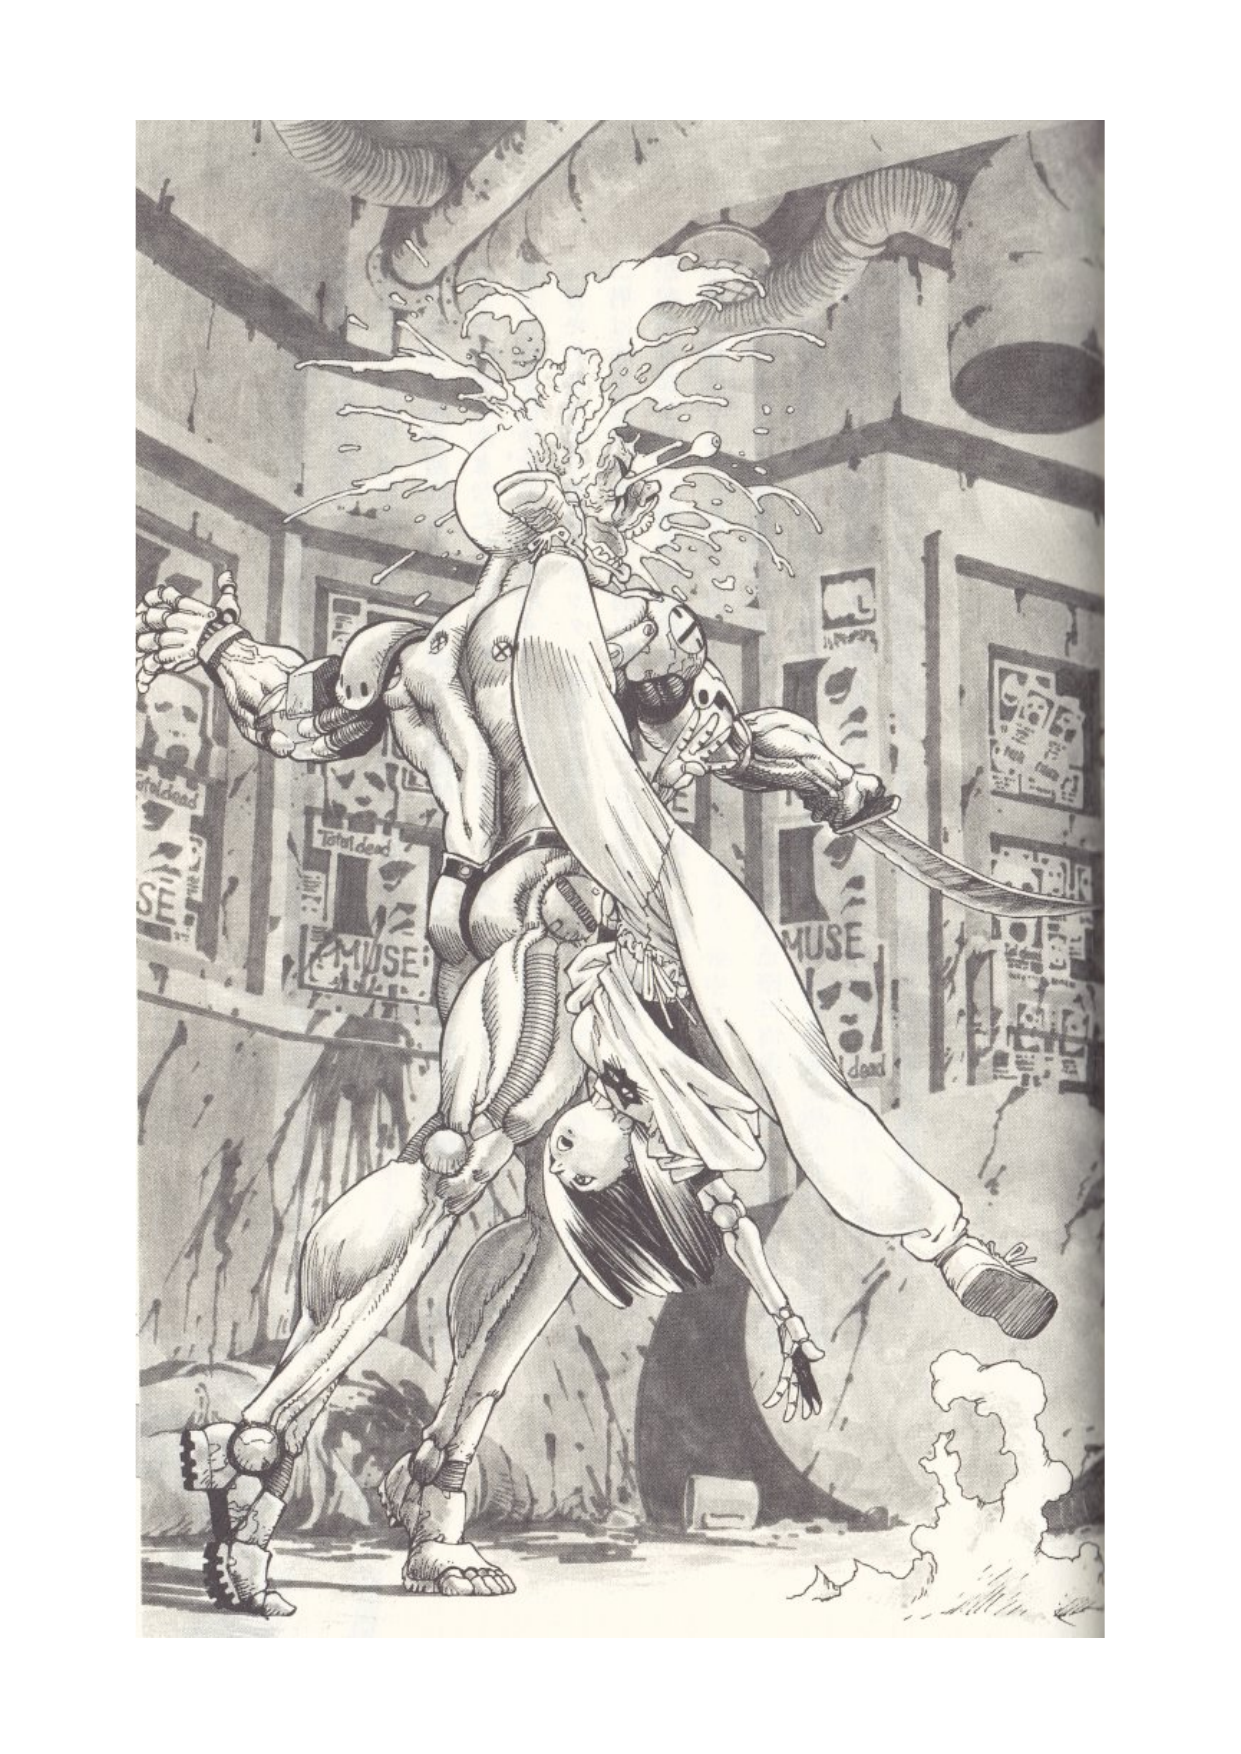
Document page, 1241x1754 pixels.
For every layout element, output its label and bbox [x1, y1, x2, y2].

picture [135, 120, 1105, 1638]
